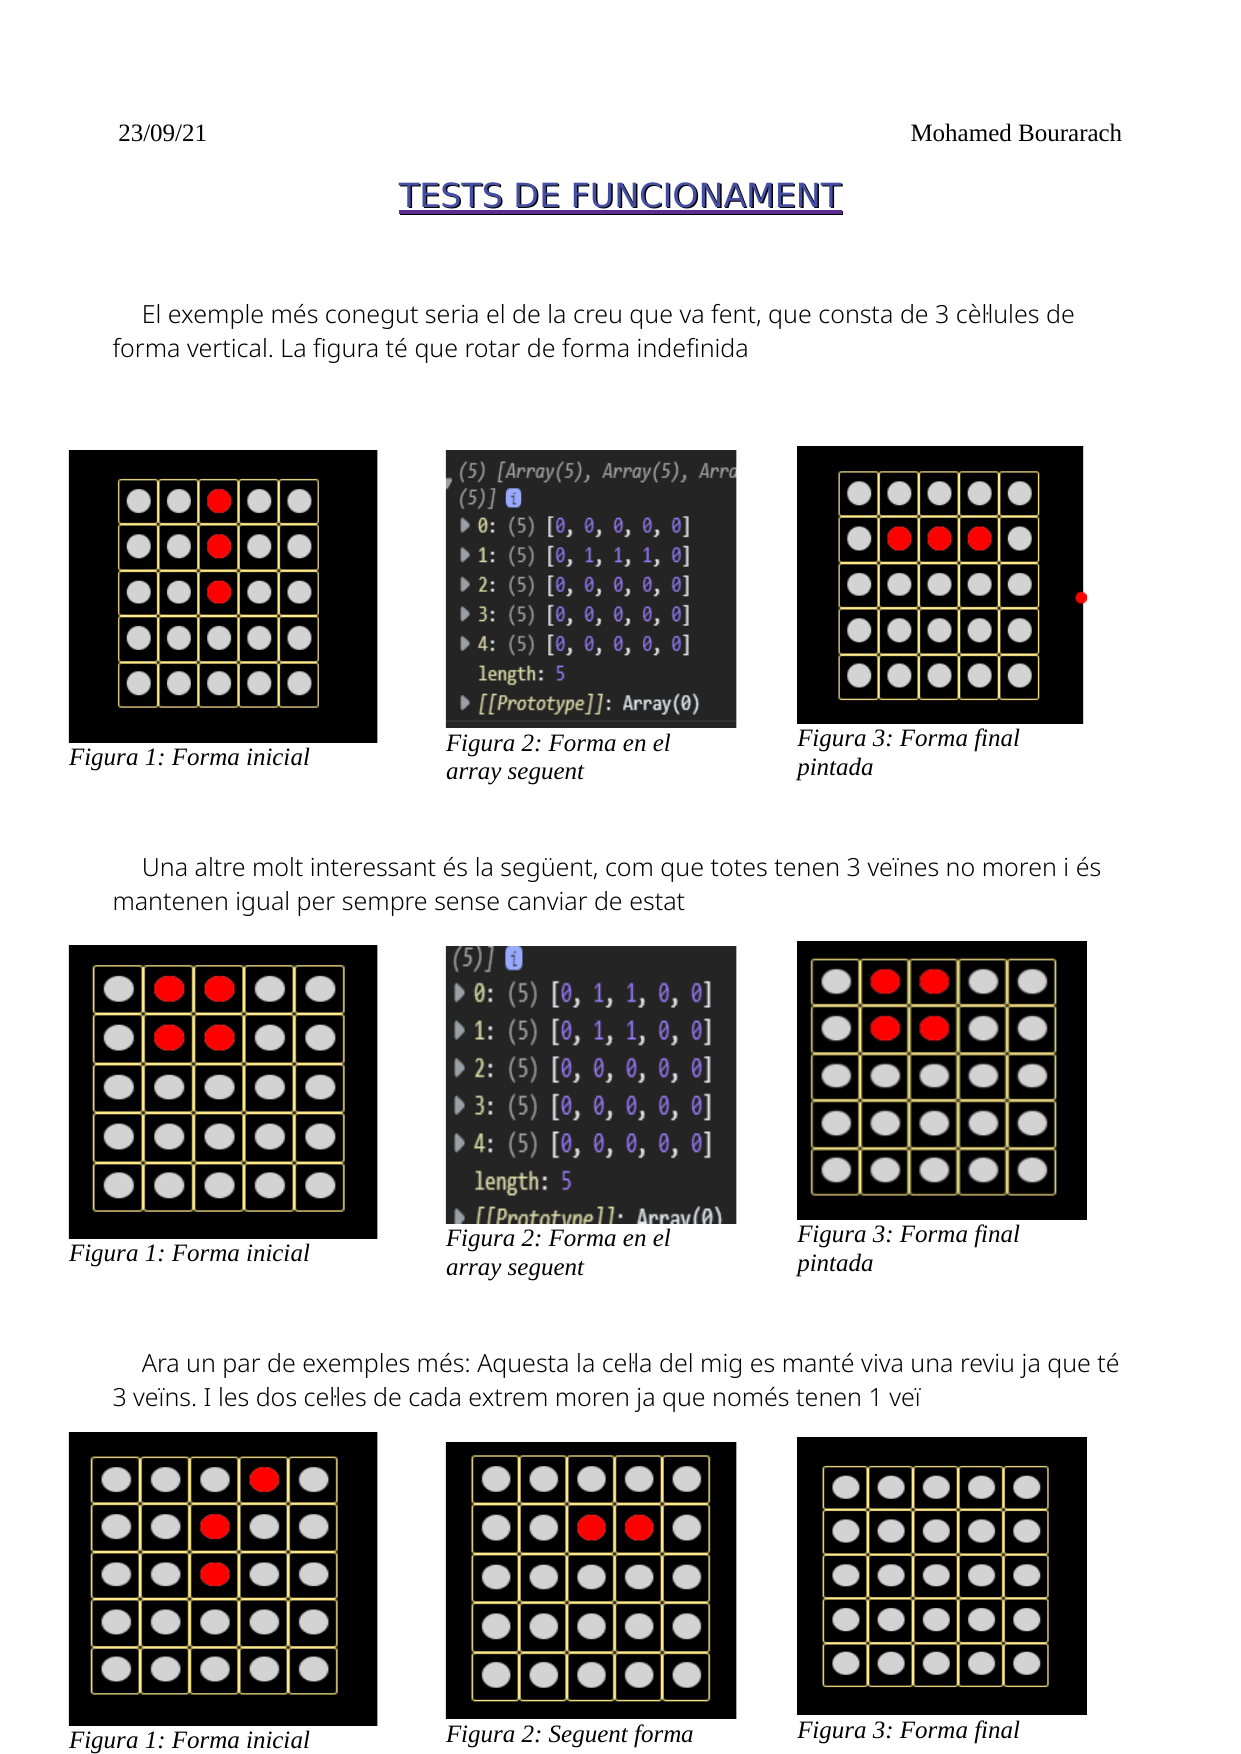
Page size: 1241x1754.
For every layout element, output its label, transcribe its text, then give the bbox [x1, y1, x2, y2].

picture [797, 1437, 1087, 1715]
text Figura 2: Forma en el array seguent [446, 1224, 728, 1281]
text Una altre molt interessant és la següent, com que totes tenen 3 veïnes no moren i és mantenen igual per sempre sense canviar de estat [112, 850, 1122, 918]
text Figura 3: Forma final pintada [797, 724, 1087, 781]
picture [445, 450, 737, 728]
picture [445, 1442, 737, 1719]
text Figura 1: Forma inicial [69, 743, 378, 771]
picture [68, 450, 378, 743]
picture [797, 941, 1087, 1220]
text Figura 2: Seguent forma [446, 1719, 728, 1748]
picture [68, 945, 378, 1239]
picture [797, 446, 1087, 724]
text Ara un par de exemples més: Aquesta la cel·la del mig es manté viva una reviu ja que té 3 veïns. I les dos cel·les de cada extrem moren ja que només tenen 1 veï [112, 1346, 1122, 1414]
text Figura 1: Forma inicial [69, 1726, 378, 1754]
text Figura 2: Forma en el array seguent [446, 728, 728, 785]
text Figura 1: Forma inicial [69, 1239, 378, 1267]
text El exemple més conegut seria el de la creu que va fent, que consta de 3 cèl·lules de forma vertical. La figura té que rotar de forma indefinida [112, 297, 1122, 365]
text Figura 3: Forma final pintada [797, 1220, 1087, 1277]
subtitle Tests de funcionament [118, 176, 1122, 215]
text Figura 3: Forma final [797, 1715, 1087, 1744]
picture [68, 1432, 378, 1726]
picture [445, 946, 737, 1224]
